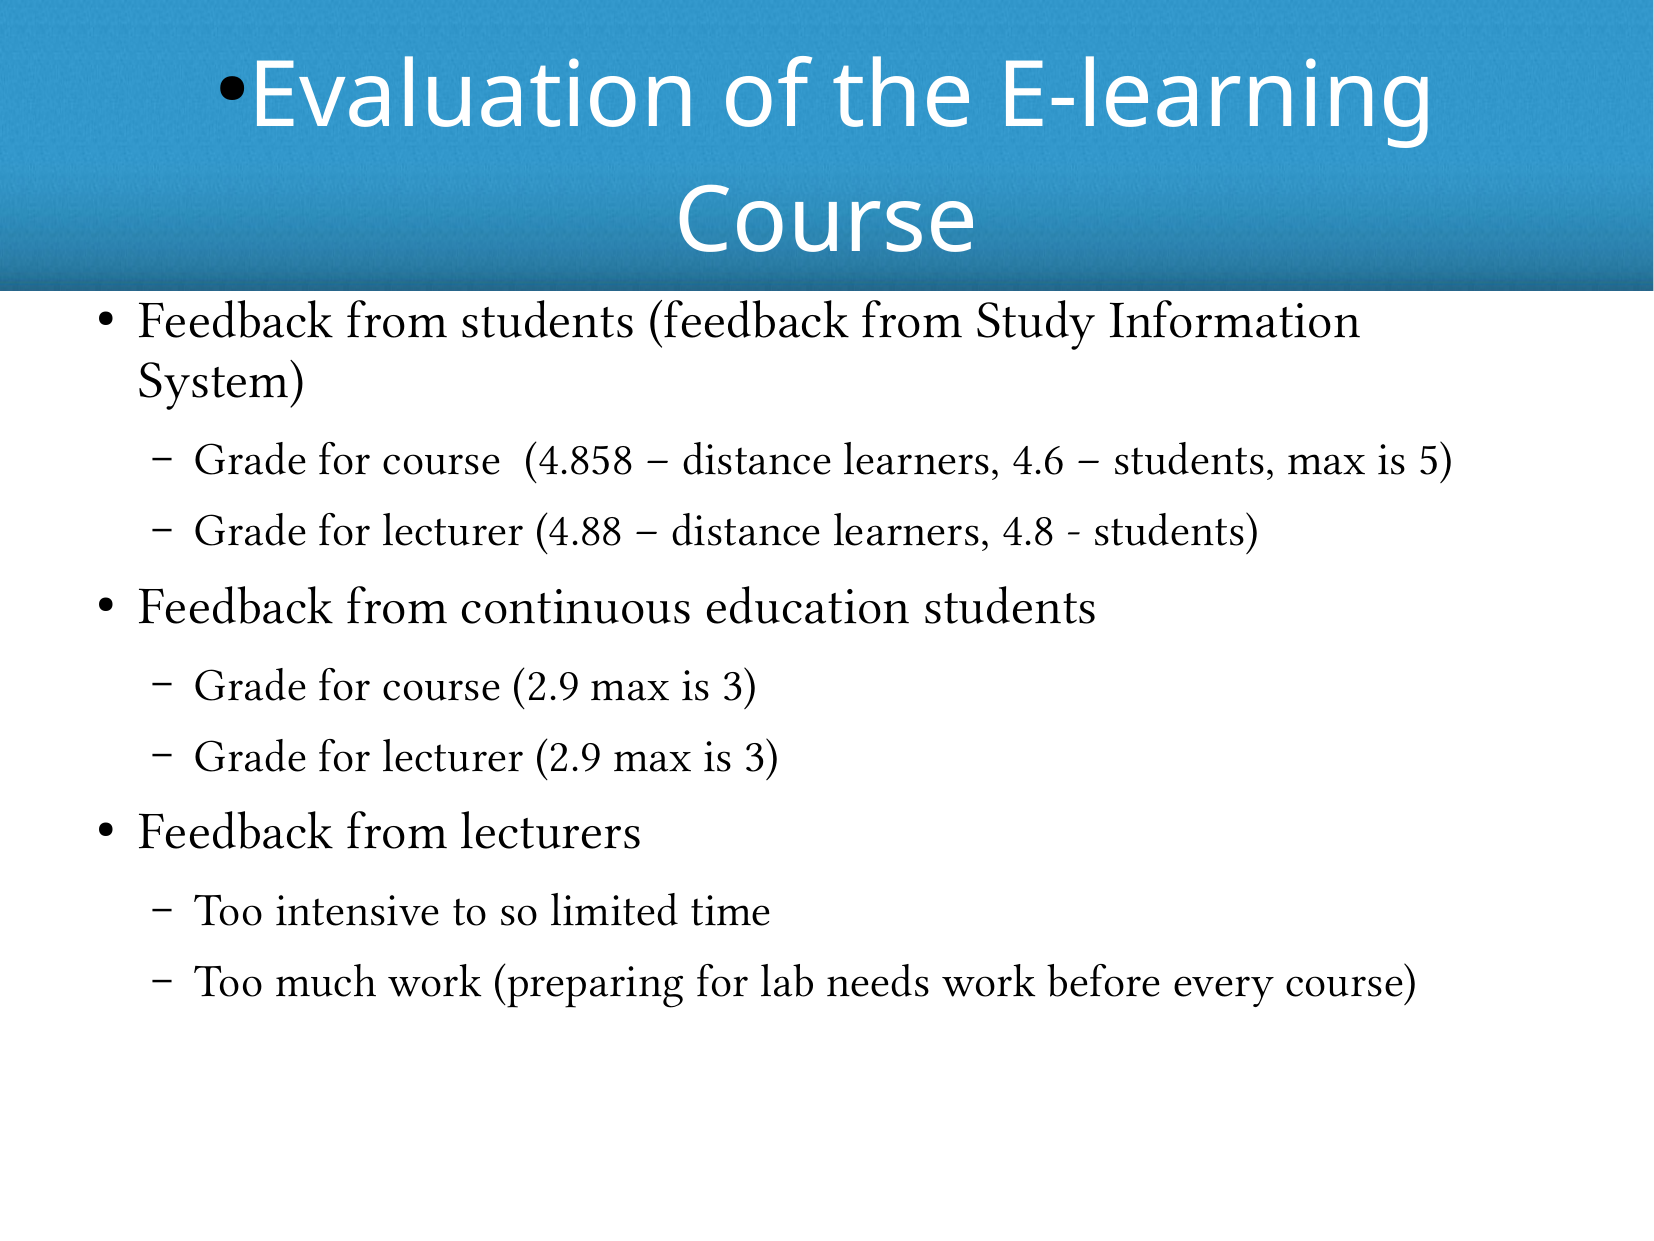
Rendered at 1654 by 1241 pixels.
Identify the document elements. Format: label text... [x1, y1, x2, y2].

title Evaluation of the E-learning Course [82, 48, 1571, 258]
list Feedback from students (feedback from Study Information System) Grade for course (4.858 – distance learners, 4.6 – students, max is 5) Grade for lecturer (4.88 – distance learners, 4.8 - students) Feedback from continuous education students Grade for course (2.9 max is 3) Grade for lecturer (2.9 max is 3) Feedback from lecturers Too intensive to so limited time Too much work (preparing for lab needs work before every course) [82, 290, 1538, 1010]
picture [0, 0, 1654, 291]
